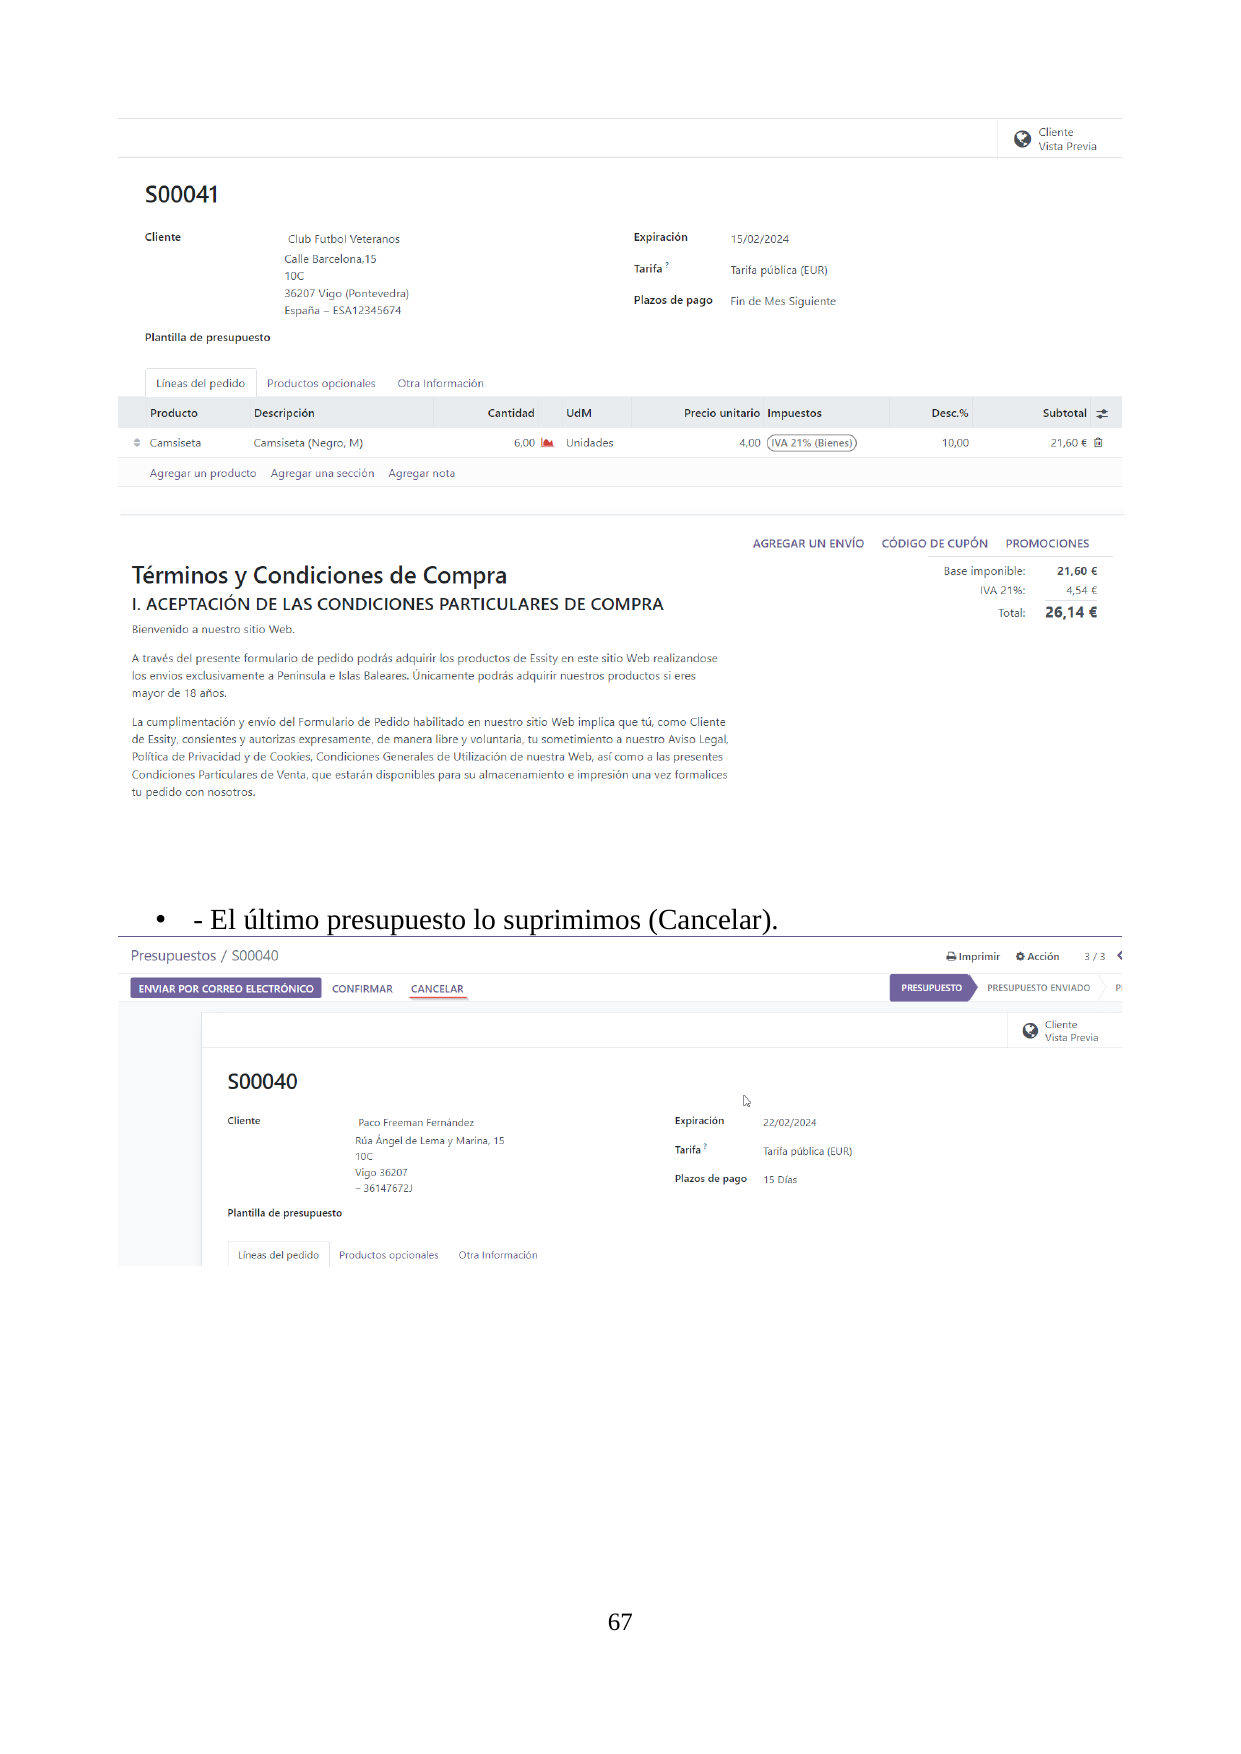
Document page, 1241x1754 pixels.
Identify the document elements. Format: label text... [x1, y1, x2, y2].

list - El último presupuesto lo suprimimos (Cancelar). [156, 902, 1122, 936]
picture [120, 508, 1125, 802]
picture [118, 118, 1123, 488]
picture [118, 936, 1123, 1266]
